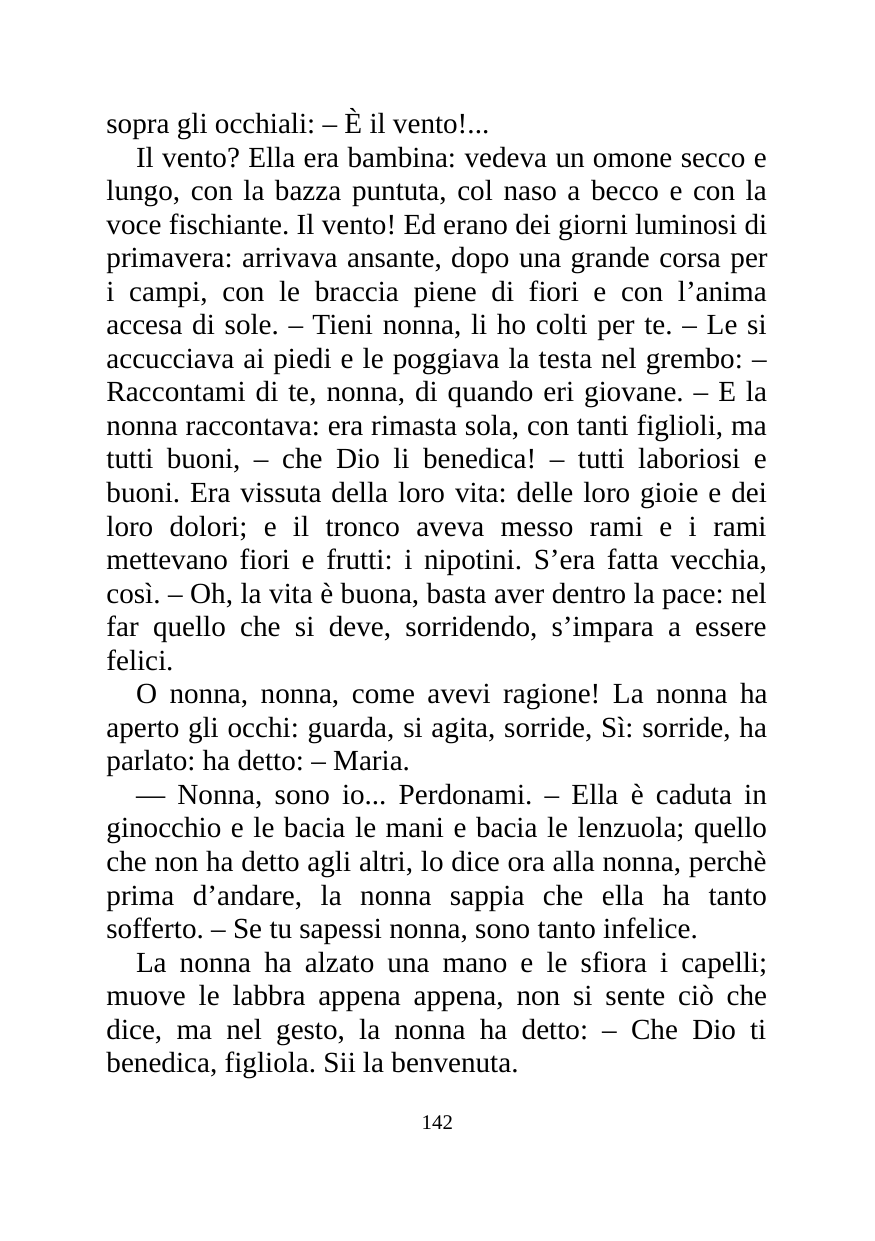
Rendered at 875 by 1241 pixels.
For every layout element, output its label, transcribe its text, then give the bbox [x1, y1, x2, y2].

text sopra gli occhiali: – È il vento!... [106, 106, 768, 140]
text O nonna, nonna, come avevi ragione! La nonna ha aperto gli occhi: guarda, si agita, sorride, Sì: sorride, ha parlato: ha detto: – Maria. [106, 676, 768, 777]
text Il vento? Ella era bambina: vedeva un omone secco e lungo, con la bazza puntuta, col naso a becco e con la voce fischiante. Il vento! Ed erano dei giorni luminosi di primavera: arrivava ansante, dopo una grande corsa per i campi, con le braccia piene di fiori e con l’anima accesa di sole. – Tieni nonna, li ho colti per te. – Le si accucciava ai piedi e le poggiava la testa nel grembo: – Raccontami di te, nonna, di quando eri giovane. – E la nonna raccontava: era rimasta sola, con tanti figlioli, ma tutti buoni, – che Dio li benedica! – tutti laboriosi e buoni. Era vissuta della loro vita: delle loro gioie e dei loro dolori; e il tronco aveva messo rami e i rami mettevano fiori e frutti: i nipotini. S’era fatta vecchia, così. – Oh, la vita è buona, basta aver dentro la pace: nel far quello che si deve, sorridendo, s’impara a essere felici. [106, 140, 768, 676]
text — Nonna, sono io... Perdonami. – Ella è caduta in ginocchio e le bacia le mani e bacia le lenzuola; quello che non ha detto agli altri, lo dice ora alla nonna, perchè prima d’andare, la nonna sappia che ella ha tanto sofferto. – Se tu sapessi nonna, sono tanto infelice. [106, 777, 768, 945]
text La nonna ha alzato una mano e le sfiora i capelli; muove le labbra appena appena, non si sente ciò che dice, ma nel gesto, la nonna ha detto: – Che Dio ti benedica, figliola. Sii la benvenuta. [106, 945, 768, 1079]
